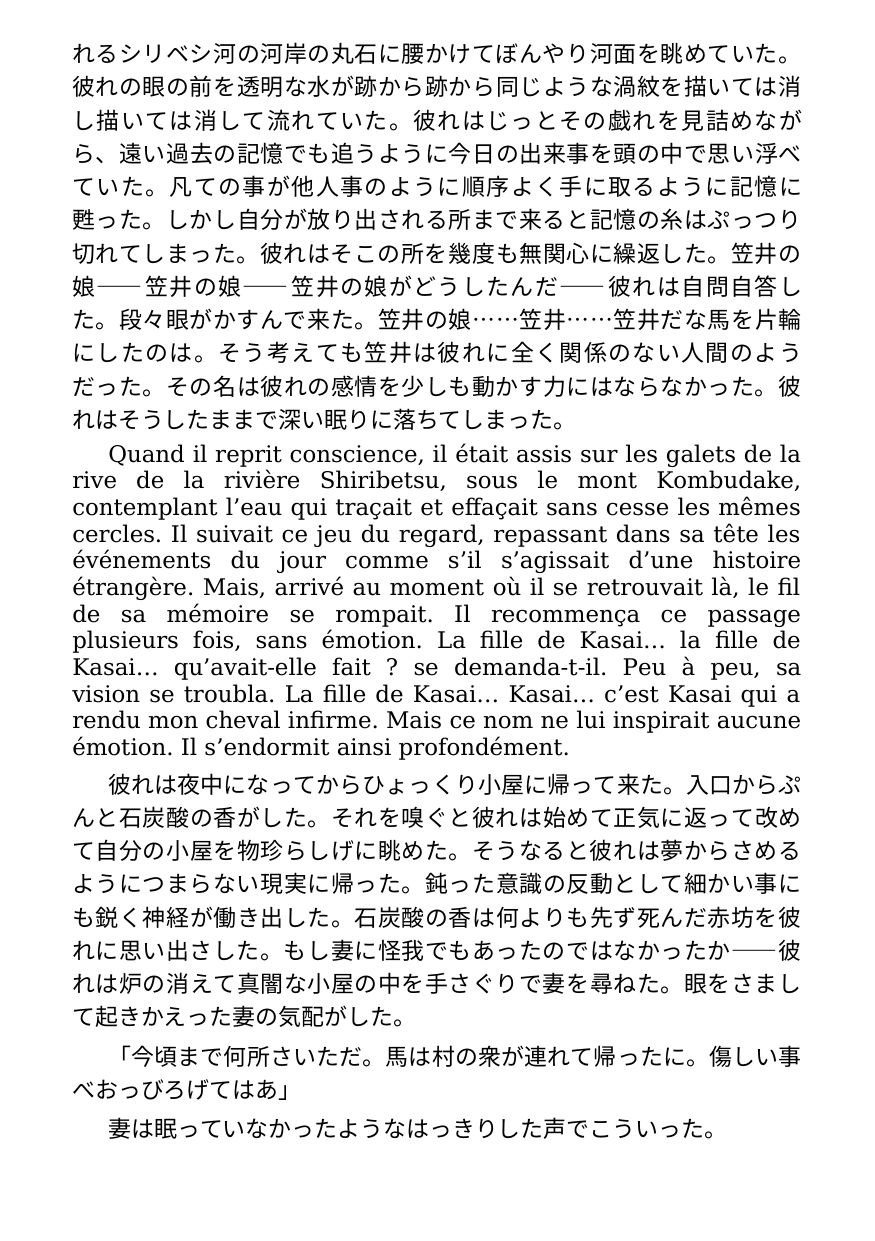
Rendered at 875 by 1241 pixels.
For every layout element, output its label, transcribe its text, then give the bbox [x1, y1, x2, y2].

text 「今頃まで何所さいただ。馬は村の衆が連れて帰ったに。傷しい事べおっびろげてはあ」 [72, 1038, 802, 1105]
text 彼れは夜中になってからひょっくり小屋に帰って来た。入口からぷんと石炭酸の香がした。それを嗅ぐと彼れは始めて正気に返って改めて自分の小屋を物珍らしげに眺めた。そうなると彼れは夢からさめるようにつまらない現実に帰った。鈍った意識の反動として細かい事にも鋭く神経が働き出した。石炭酸の香は何よりも先ず死んだ赤坊を彼れに思い出さした。もし妻に怪我でもあったのではなかったか――彼れは炉の消えて真闇な小屋の中を手さぐりで妻を尋ねた。眼をさまして起きかえった妻の気配がした。 [72, 767, 802, 1032]
text Quand il reprit conscience, il était assis sur les galets de la rive de la rivière Shiribetsu, sous le mont Kombudake, contemplant l’eau qui traçait et effaçait sans cesse les mêmes cercles. Il suivait ce jeu du regard, repassant dans sa tête les événements du jour comme s’il s’agissait d’une histoire étrangère. Mais, arrivé au moment où il se retrouvait là, le fil de sa mémoire se rompait. Il recommença ce passage plusieurs fois, sans émotion. La fille de Kasai… la fille de Kasai… qu’avait-elle fait ? se demanda-t-il. Peu à peu, sa vision se troubla. La fille de Kasai… Kasai… c’est Kasai qui a rendu mon cheval infirme. Mais ce nom ne lui inspirait aucune émotion. Il s’endormit ainsi profondément. [72, 441, 802, 761]
text 妻は眠っていなかったようなはっきりした声でこういった。 [72, 1111, 802, 1144]
text れるシリベシ河の河岸の丸石に腰かけてぼんやり河面を眺めていた。彼れの眼の前を透明な水が跡から跡から同じような渦紋を描いては消し描いては消して流れていた。彼れはじっとその戯れを見詰めながら、遠い過去の記憶でも追うように今日の出来事を頭の中で思い浮べていた。凡ての事が他人事のように順序よく手に取るように記憶に甦った。しかし自分が放り出される所まで来ると記憶の糸はぷっつり切れてしまった。彼れはそこの所を幾度も無関心に繰返した。笠井の娘――笠井の娘――笠井の娘がどうしたんだ――彼れは自問自答した。段々眼がかすんで来た。笠井の娘……笠井……笠井だな馬を片輪にしたのは。そう考えても笠井は彼れに全く関係のない人間のようだった。その名は彼れの感情を少しも動かす力にはならなかった。彼れはそうしたままで深い眠りに落ちてしまった。 [72, 36, 802, 435]
